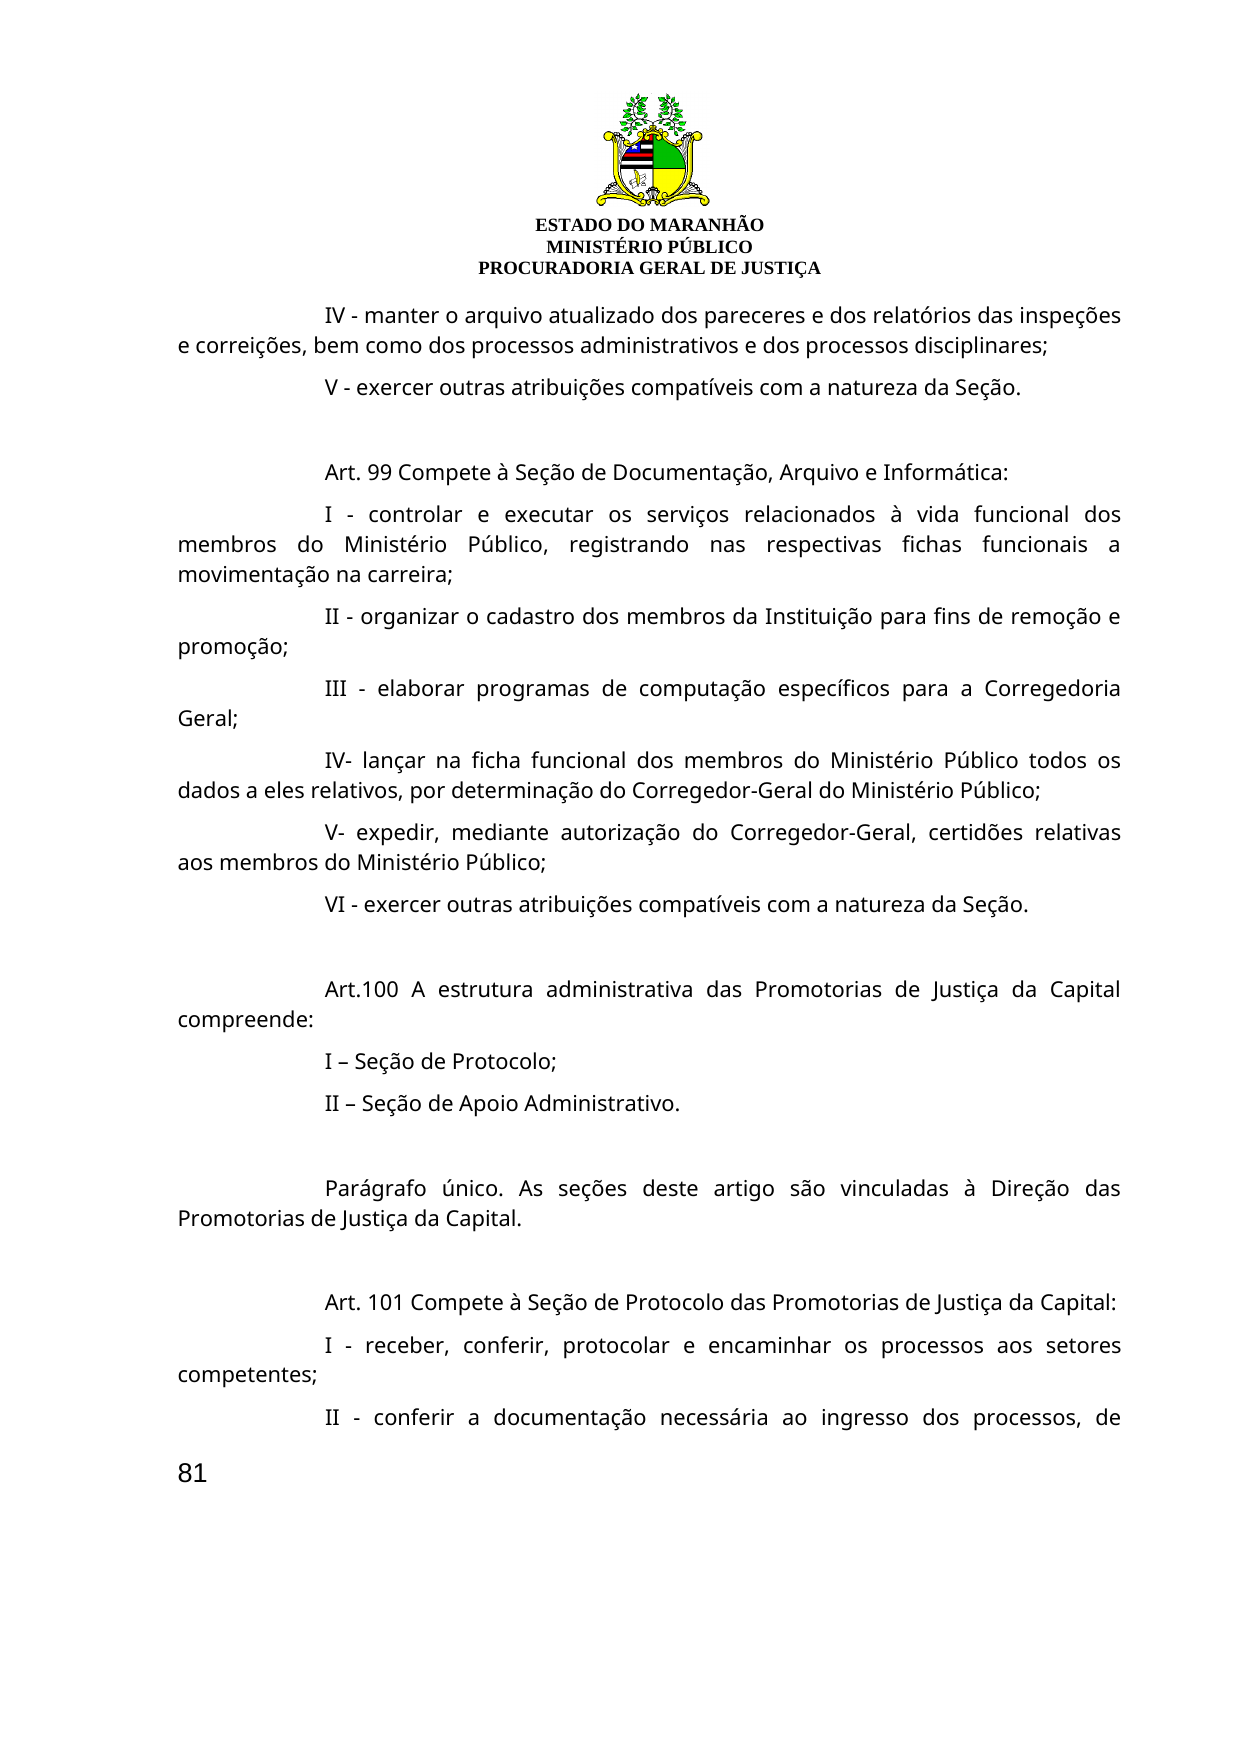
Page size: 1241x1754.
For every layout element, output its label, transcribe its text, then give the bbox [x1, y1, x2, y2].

text II – Seção de Apoio Administrativo. [177, 1088, 1122, 1118]
text Art. 99 Compete à Seção de Documentação, Arquivo e Informática: [177, 457, 1122, 487]
text IV- lançar na ficha funcional dos membros do Ministério Público todos os dados a eles relativos, por determinação do Corregedor-Geral do Ministério Público; [177, 745, 1122, 805]
text Art.100 A estrutura administrativa das Promotorias de Justiça da Capital compreende: [177, 974, 1122, 1034]
text V - exercer outras atribuições compatíveis com a natureza da Seção. [177, 372, 1122, 402]
text II - conferir a documentação necessária ao ingresso dos processos, de [177, 1402, 1122, 1432]
text III - elaborar programas de computação específicos para a Corregedoria Geral; [177, 673, 1122, 733]
text VI - exercer outras atribuições compatíveis com a natureza da Seção. [177, 889, 1122, 919]
text V- expedir, mediante autorização do Corregedor-Geral, certidões relativas aos membros do Ministério Público; [177, 817, 1122, 877]
text I - receber, conferir, protocolar e encaminhar os processos aos setores competentes; [177, 1330, 1122, 1389]
text IV - manter o arquivo atualizado dos pareceres e dos relatórios das inspeções e correições, bem como dos processos administrativos e dos processos disciplinares; [177, 300, 1122, 360]
text II - organizar o cadastro dos membros da Instituição para fins de remoção e promoção; [177, 601, 1122, 661]
text I – Seção de Protocolo; [177, 1046, 1122, 1076]
text I - controlar e executar os serviços relacionados à vida funcional dos membros do Ministério Público, registrando nas respectivas fichas funcionais a movimentação na carreira; [177, 499, 1122, 589]
text Parágrafo único. As seções deste artigo são vinculadas à Direção das Promotorias de Justiça da Capital. [177, 1173, 1122, 1233]
text Art. 101 Compete à Seção de Protocolo das Promotorias de Justiça da Capital: [177, 1287, 1122, 1317]
